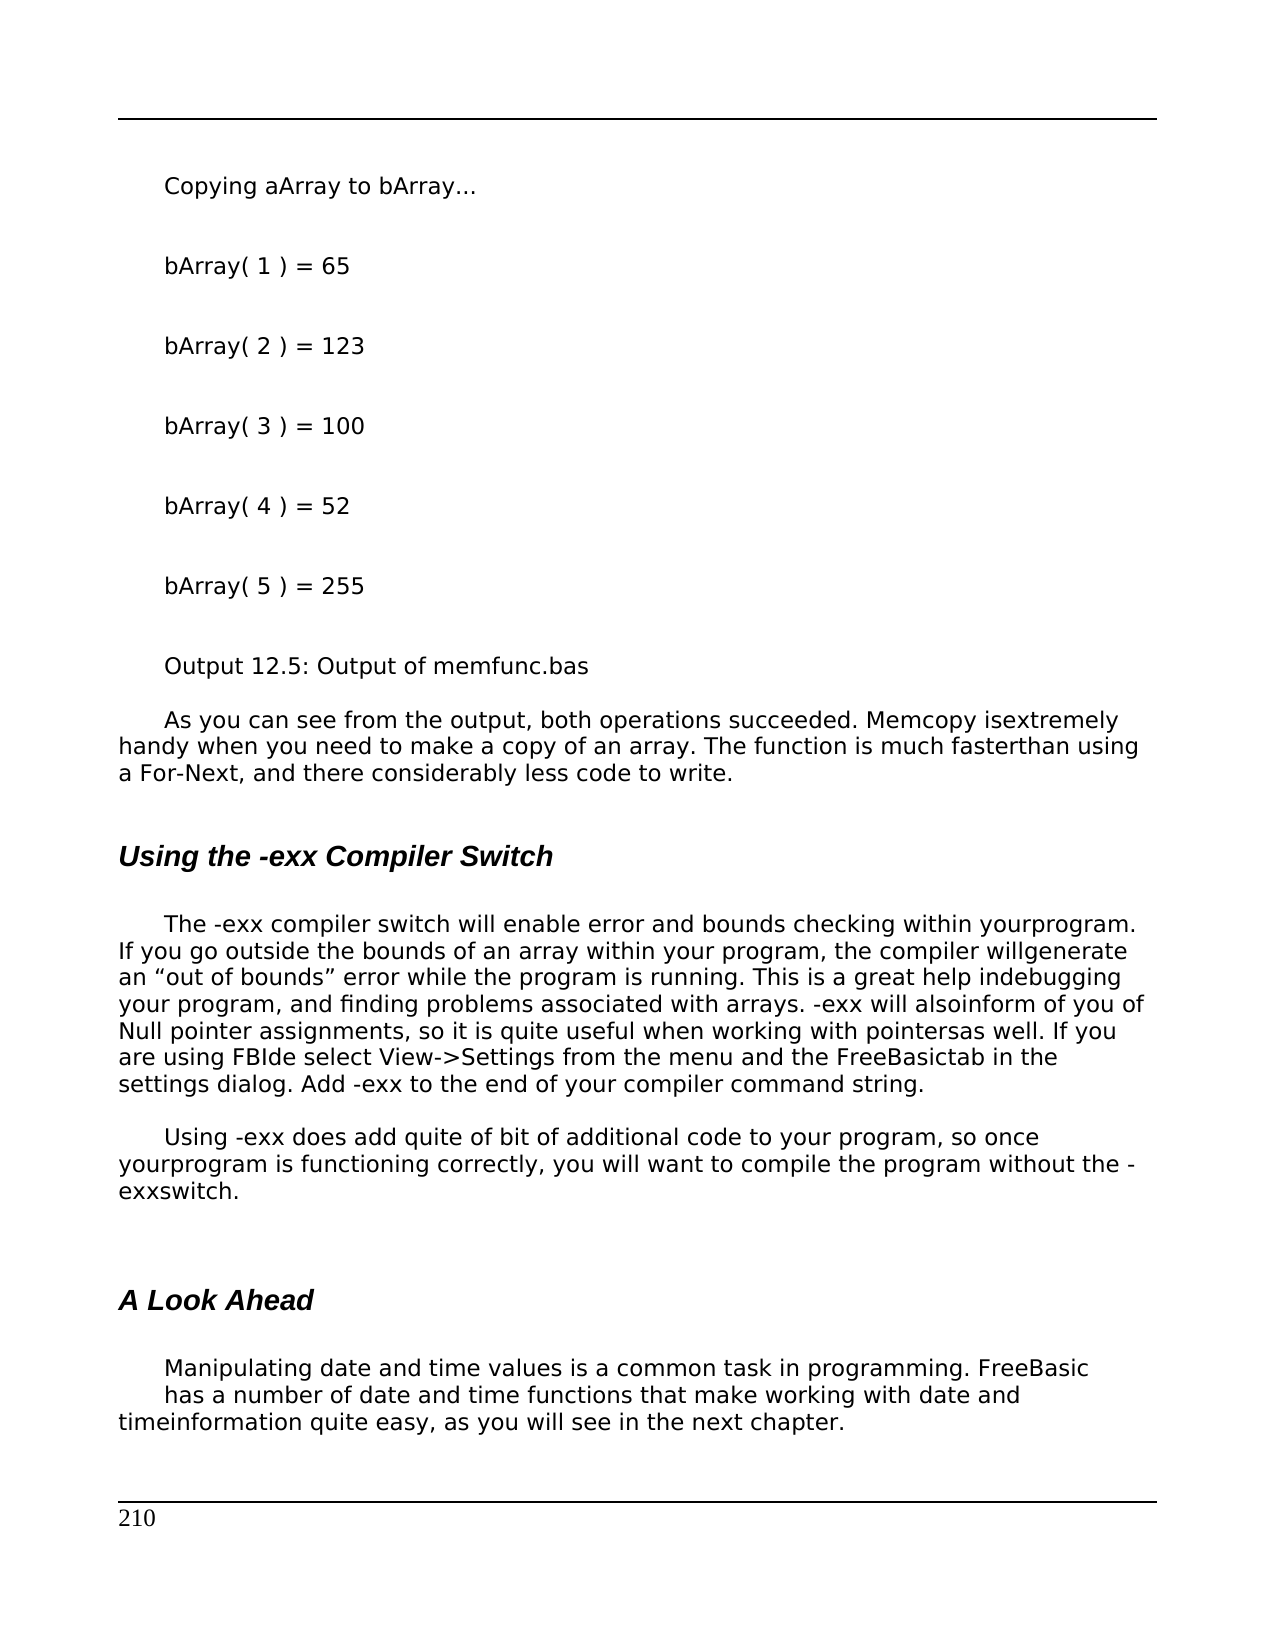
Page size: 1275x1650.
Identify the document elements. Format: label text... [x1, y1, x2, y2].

subtitle A Look Ahead [118, 1283, 1157, 1316]
text Copying aArray to bArray... [118, 173, 1157, 200]
text Output 12.5: Output of memfunc.bas [118, 653, 1157, 680]
text Manipulating date and time values is a common task in programming. FreeBasic [118, 1356, 1157, 1382]
text As you can see from the output, both operations succeeded. Memcopy isextremely handy when you need to make a copy of an array. The function is much fasterthan using a For-Next, and there considerably less code to write. [118, 707, 1157, 787]
text The -exx compiler switch will enable error and bounds checking within yourprogram. If you go outside the bounds of an array within your program, the compiler willgenerate an “out of bounds” error while the program is running. This is a great help indebugging your program, and finding problems associated with arrays. -exx will alsoinform of you of Null pointer assignments, so it is quite useful when working with pointersas well. If you are using FBIde select View->Settings from the menu and the FreeBasictab in the settings dialog. Add -exx to the end of your compiler command string. [118, 911, 1157, 1098]
text bArray( 2 ) = 123 [118, 333, 1157, 360]
text bArray( 3 ) = 100 [118, 413, 1157, 440]
text bArray( 1 ) = 65 [118, 253, 1157, 280]
text bArray( 4 ) = 52 [118, 493, 1157, 520]
text has a number of date and time functions that make working with date and timeinformation quite easy, as you will see in the next chapter. [118, 1382, 1157, 1436]
subtitle Using the -exx Compiler Switch [118, 838, 1157, 872]
text bArray( 5 ) = 255 [118, 573, 1157, 600]
text Using -exx does add quite of bit of additional code to your program, so once yourprogram is functioning correctly, you will want to compile the program without the -exxswitch. [118, 1124, 1157, 1204]
